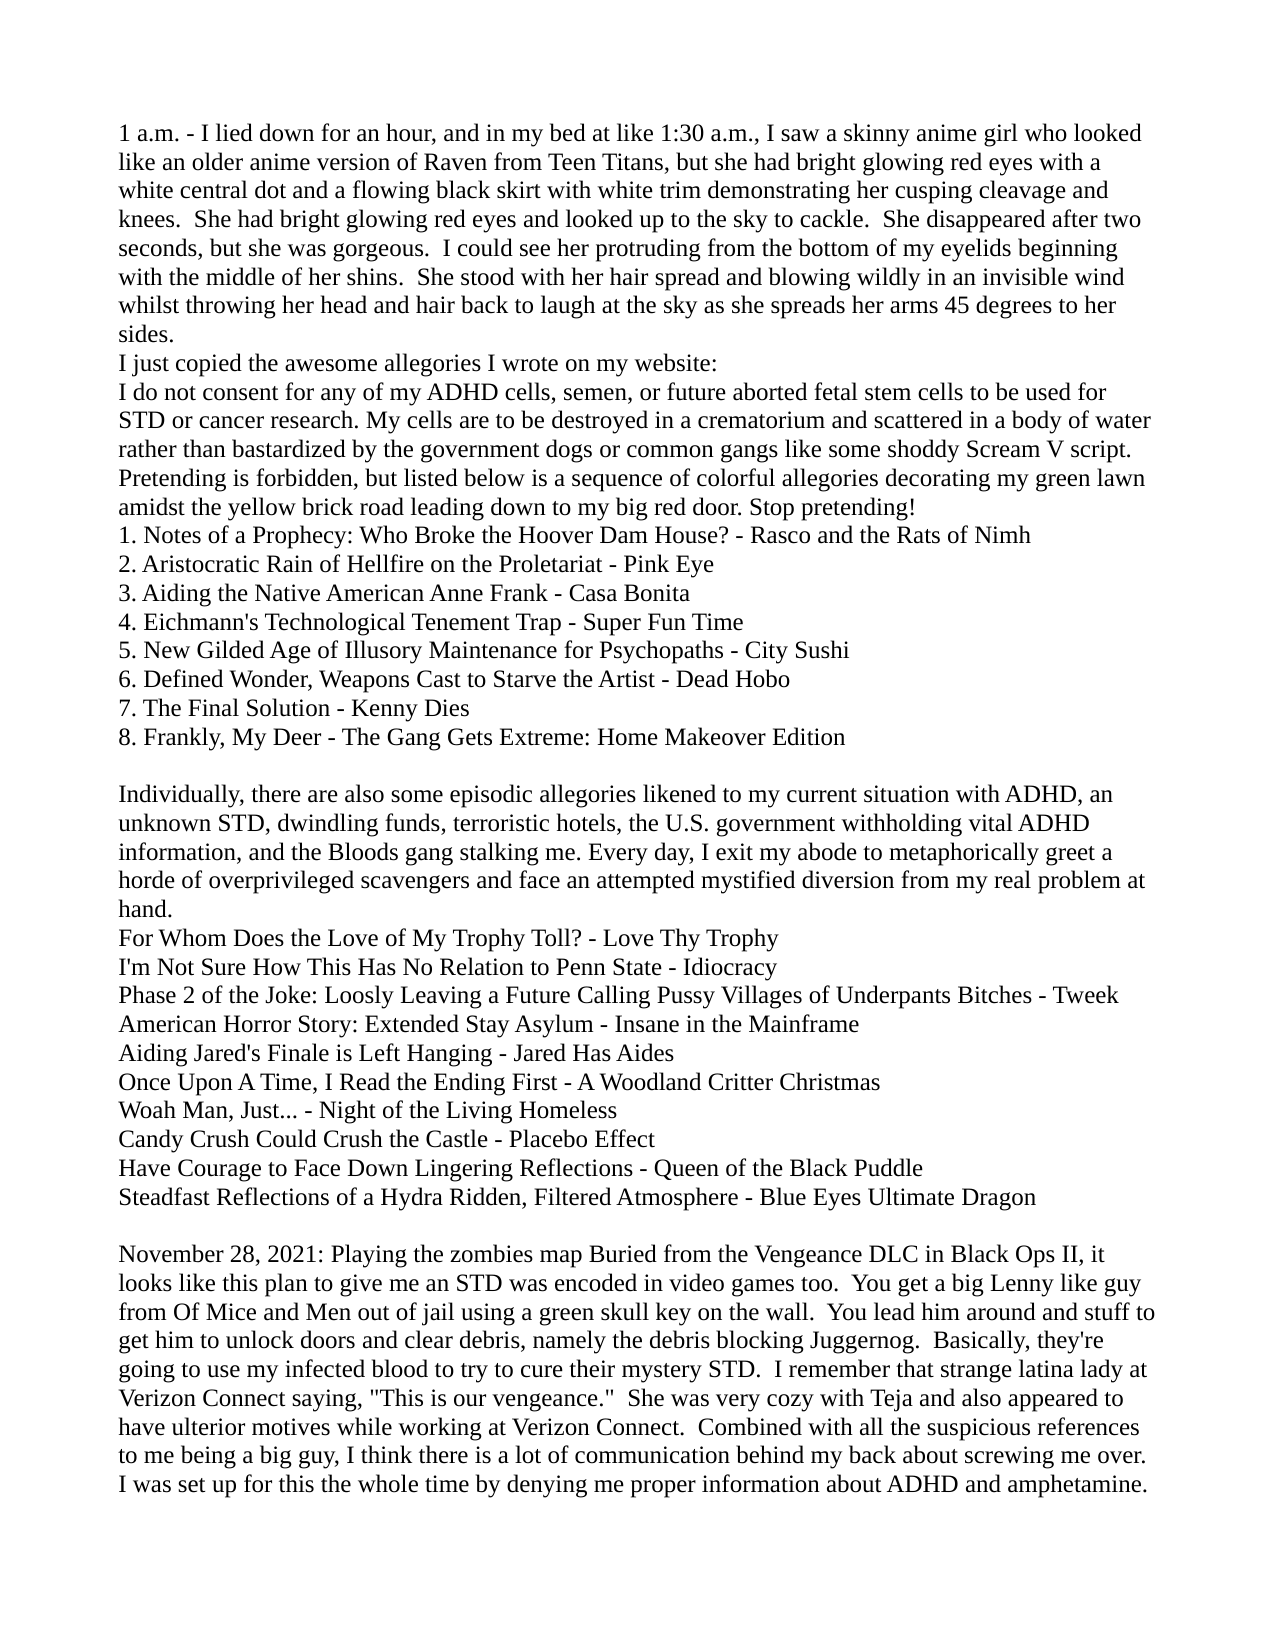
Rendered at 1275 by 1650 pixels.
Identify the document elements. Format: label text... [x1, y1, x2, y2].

text Phase 2 of the Joke: Loosly Leaving a Future Calling Pussy Villages of Underpants Bitches - Tweek [118, 981, 1157, 1009]
text I do not consent for any of my ADHD cells, semen, or future aborted fetal stem cells to be used for STD or cancer research. My cells are to be destroyed in a crematorium and scattered in a body of water rather than bastardized by the government dogs or common gangs like some shoddy Scream V script. Pretending is forbidden, but listed below is a sequence of colorful allegories decorating my green lawn amidst the yellow brick road leading down to my big red door. Stop pretending! [118, 377, 1157, 521]
text Individually, there are also some episodic allegories likened to my current situation with ADHD, an unknown STD, dwindling funds, terroristic hotels, the U.S. government withholding vital ADHD information, and the Bloods gang stalking me. Every day, I exit my abode to metaphorically greet a horde of overprivileged scavengers and face an attempted mystified diversion from my real problem at hand. [118, 779, 1157, 923]
text 7. The Final Solution - Kenny Dies [118, 693, 1157, 722]
text 2. Aristocratic Rain of Hellfire on the Proletariat - Pink Eye [118, 549, 1157, 578]
text Have Courage to Face Down Lingering Reflections - Queen of the Black Puddle [118, 1153, 1157, 1182]
text Aiding Jared's Finale is Left Hanging - Jared Has Aides [118, 1038, 1157, 1067]
text November 28, 2021: Playing the zombies map Buried from the Vengeance DLC in Black Ops II, it looks like this plan to give me an STD was encoded in video games too. You get a big Lenny like guy from Of Mice and Men out of jail using a green skull key on the wall. You lead him around and stuff to get him to unlock doors and clear debris, namely the debris blocking Juggernog. Basically, they're going to use my infected blood to try to cure their mystery STD. I remember that strange latina lady at Verizon Connect saying, "This is our vengeance." She was very cozy with Teja and also appeared to have ulterior motives while working at Verizon Connect. Combined with all the suspicious references to me being a big guy, I think there is a lot of communication behind my back about screwing me over. I was set up for this the whole time by denying me proper information about ADHD and amphetamine. [118, 1239, 1157, 1498]
text Candy Crush Could Crush the Castle - Placebo Effect [118, 1124, 1157, 1153]
text I'm Not Sure How This Has No Relation to Penn State - Idiocracy [118, 952, 1157, 981]
text Once Upon A Time, I Read the Ending First - A Woodland Critter Christmas [118, 1067, 1157, 1096]
text Woah Man, Just... - Night of the Living Homeless [118, 1096, 1157, 1124]
text 5. New Gilded Age of Illusory Maintenance for Psychopaths - City Sushi [118, 636, 1157, 664]
text 3. Aiding the Native American Anne Frank - Casa Bonita [118, 578, 1157, 607]
text Steadfast Reflections of a Hydra Ridden, Filtered Atmosphere - Blue Eyes Ultimate Dragon [118, 1182, 1157, 1211]
text American Horror Story: Extended Stay Asylum - Insane in the Mainframe [118, 1009, 1157, 1038]
text 6. Defined Wonder, Weapons Cast to Starve the Artist - Dead Hobo [118, 664, 1157, 693]
text 4. Eichmann's Technological Tenement Trap - Super Fun Time [118, 607, 1157, 636]
text For Whom Does the Love of My Trophy Toll? - Love Thy Trophy [118, 923, 1157, 952]
text 8. Frankly, My Deer - The Gang Gets Extreme: Home Makeover Edition [118, 722, 1157, 751]
text 1 a.m. - I lied down for an hour, and in my bed at like 1:30 a.m., I saw a skinny anime girl who looked like an older anime version of Raven from Teen Titans, but she had bright glowing red eyes with a white central dot and a flowing black skirt with white trim demonstrating her cusping cleavage and knees. She had bright glowing red eyes and looked up to the sky to cackle. She disappeared after two seconds, but she was gorgeous. I could see her protruding from the bottom of my eyelids beginning with the middle of her shins. She stood with her hair spread and blowing wildly in an invisible wind whilst throwing her head and hair back to laugh at the sky as she spreads her arms 45 degrees to her sides. [118, 118, 1157, 348]
text I just copied the awesome allegories I wrote on my website: [118, 348, 1157, 377]
text 1. Notes of a Prophecy: Who Broke the Hoover Dam House? - Rasco and the Rats of Nimh [118, 521, 1157, 549]
